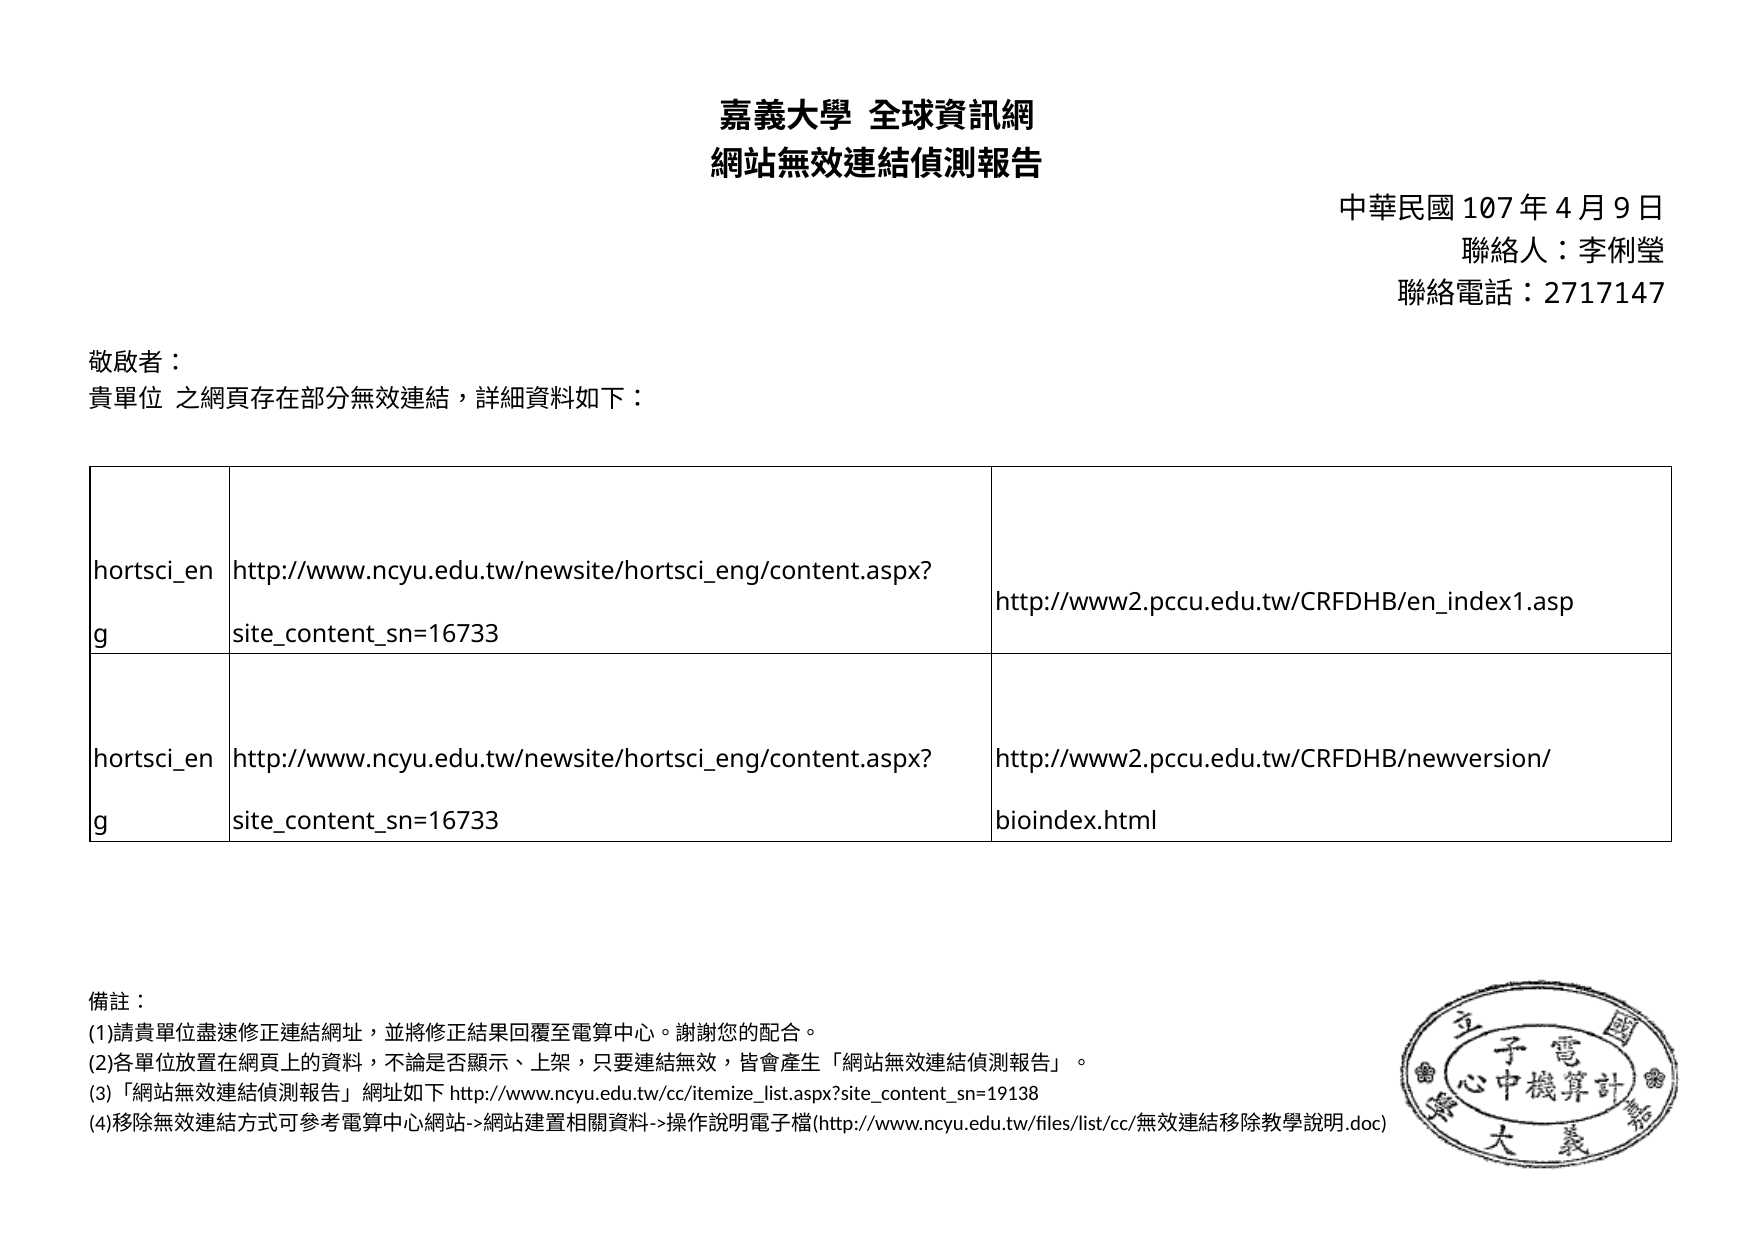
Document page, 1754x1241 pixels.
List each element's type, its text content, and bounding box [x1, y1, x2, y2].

table_cell http://www.ncyu.edu.tw/newsite/hortsci_eng/content.aspx?site_content_sn=16733 [230, 654, 991, 841]
table_cell http://www2.pccu.edu.tw/CRFDHB/en_index1.asp [992, 467, 1671, 653]
table_cell http://www2.pccu.edu.tw/CRFDHB/newversion/bioindex.html [992, 654, 1671, 841]
table_cell http://www.ncyu.edu.tw/newsite/hortsci_eng/content.aspx?site_content_sn=16733 [230, 467, 991, 653]
table_cell hortsci_eng [91, 654, 229, 841]
table_cell hortsci_eng [91, 467, 229, 653]
